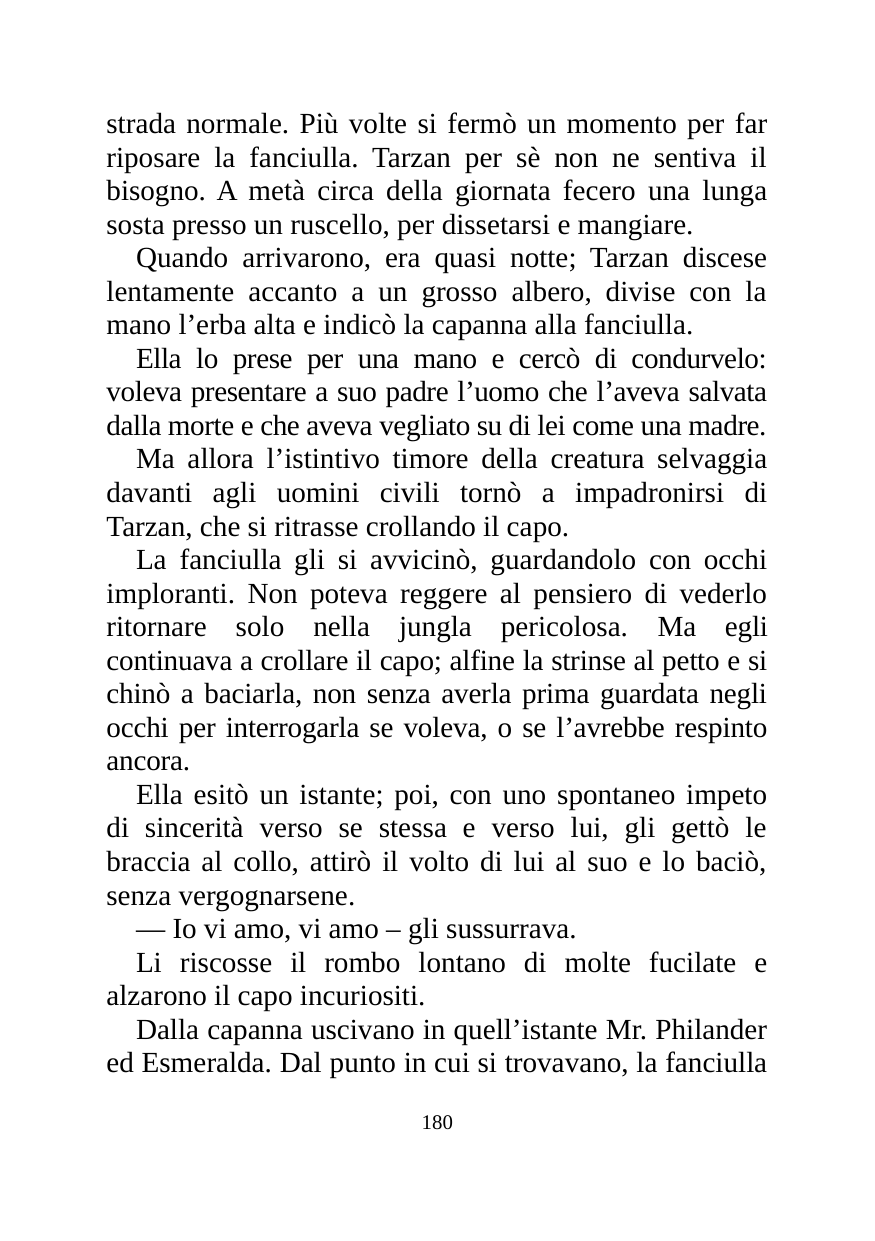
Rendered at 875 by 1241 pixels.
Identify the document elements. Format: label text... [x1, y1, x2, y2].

text strada normale. Più volte si fermò un momento per far riposare la fanciulla. Tarzan per sè non ne sentiva il bisogno. A metà circa della giornata fecero una lunga sosta presso un ruscello, per dissetarsi e mangiare. [106, 106, 768, 240]
text Quando arrivarono, era quasi notte; Tarzan discese lentamente accanto a un grosso albero, divise con la mano l’erba alta e indicò la capanna alla fanciulla. [106, 240, 768, 341]
text Dalla capanna uscivano in quell’istante Mr. Philander ed Esmeralda. Dal punto in cui si trovavano, la fanciulla [106, 1012, 768, 1079]
text Ma allora l’istintivo timore della creatura selvaggia davanti agli uomini civili tornò a impadronirsi di Tarzan, che si ritrasse crollando il capo. [106, 442, 768, 542]
text Ella lo prese per una mano e cercò di condurvelo: voleva presentare a suo padre l’uomo che l’aveva salvata dalla morte e che aveva vegliato su di lei come una madre. [106, 341, 768, 442]
text Ella esitò un istante; poi, con uno spontaneo impeto di sincerità verso se stessa e verso lui, gli gettò le braccia al collo, attirò il volto di lui al suo e lo baciò, senza vergognarsene. [106, 777, 768, 911]
text — Io vi amo, vi amo – gli sussurrava. [106, 911, 768, 945]
text La fanciulla gli si avvicinò, guardandolo con occhi imploranti. Non poteva reggere al pensiero di vederlo ritornare solo nella jungla pericolosa. Ma egli continuava a crollare il capo; alfine la strinse al petto e si chinò a baciarla, non senza averla prima guardata negli occhi per interrogarla se voleva, o se l’avrebbe respinto ancora. [106, 542, 768, 777]
text Li riscosse il rombo lontano di molte fucilate e alzarono il capo incuriositi. [106, 945, 768, 1012]
